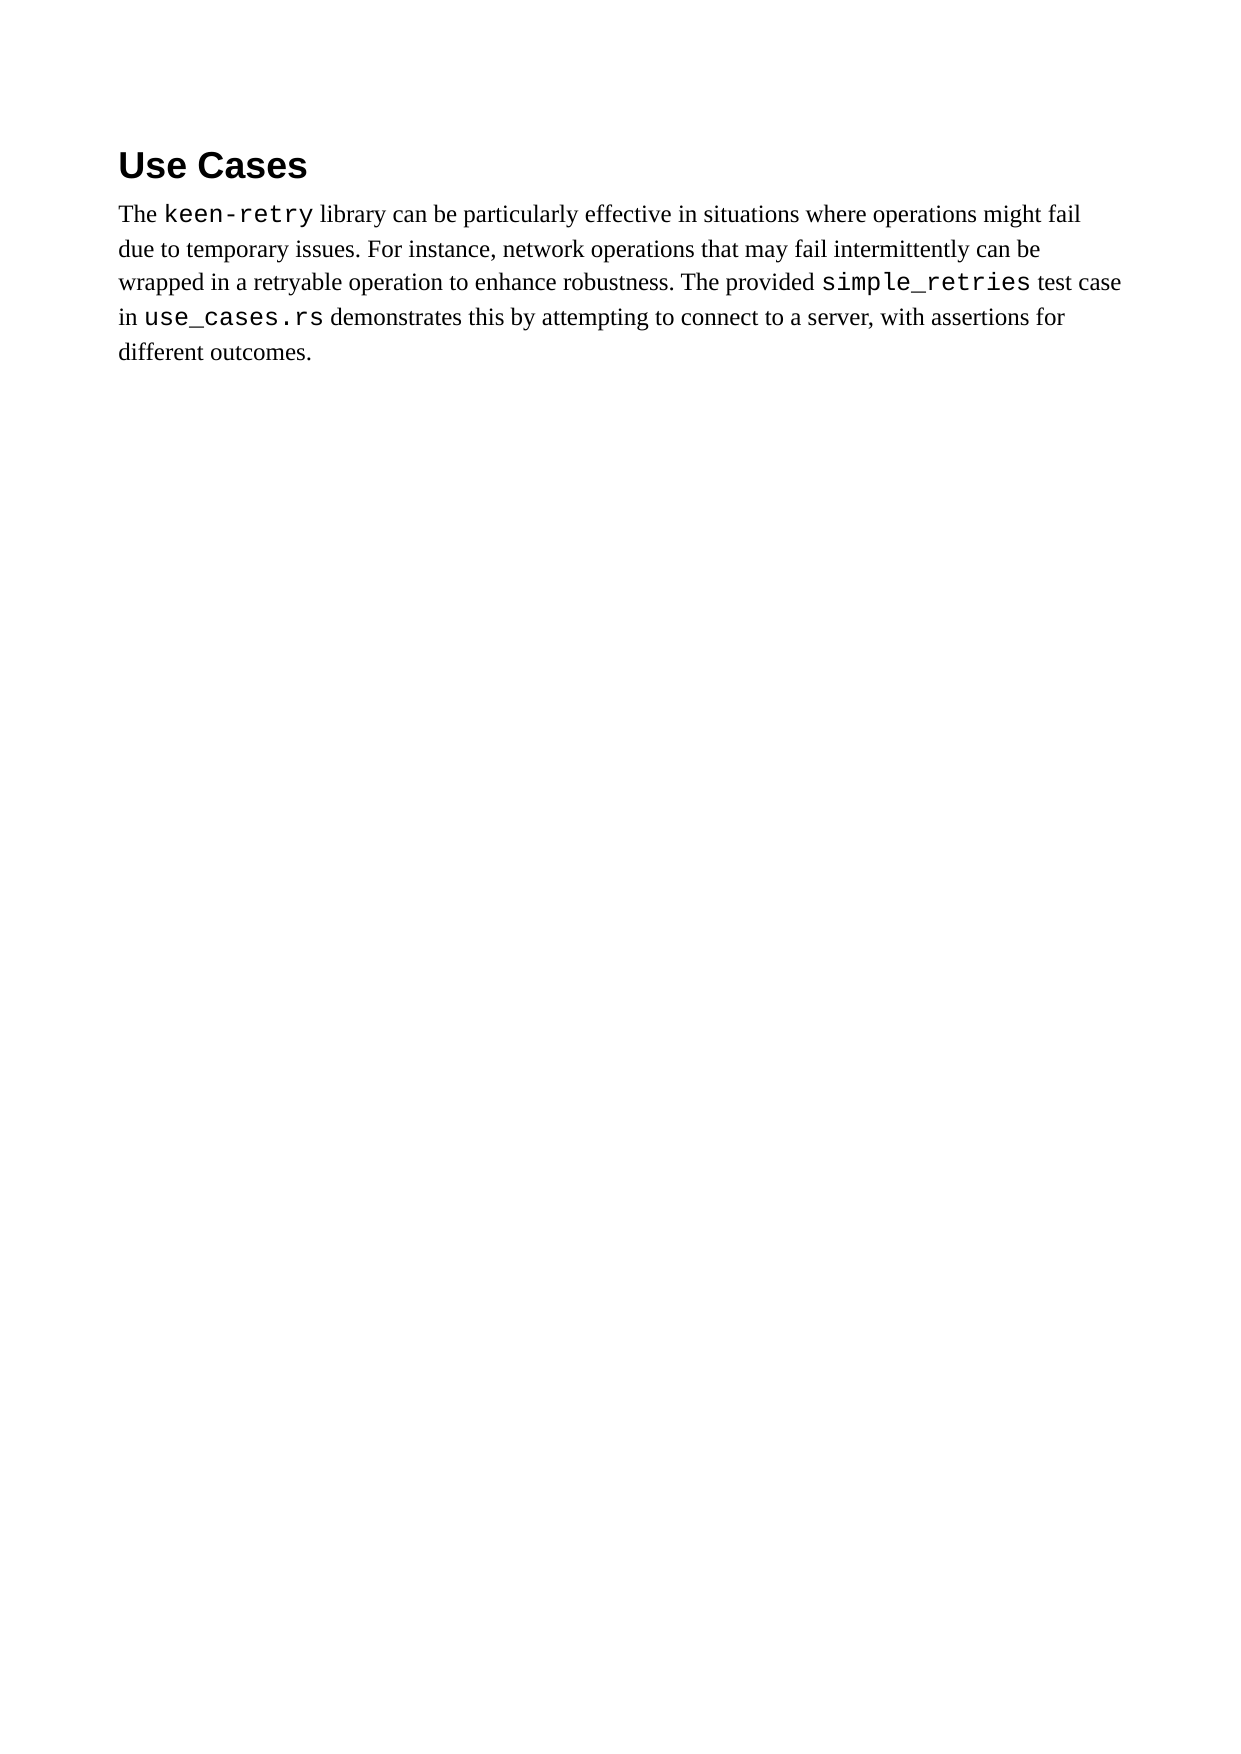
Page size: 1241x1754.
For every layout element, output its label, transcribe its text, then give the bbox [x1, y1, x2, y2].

subtitle Use Cases [118, 143, 1122, 186]
text The keen-retry library can be particularly effective in situations where operations might fail due to temporary issues. For instance, network operations that may fail intermittently can be wrapped in a retryable operation to enhance robustness. The provided simple_retries test case in use_cases.rs demonstrates this by attempting to connect to a server, with assertions for different outcomes. [118, 199, 1122, 366]
